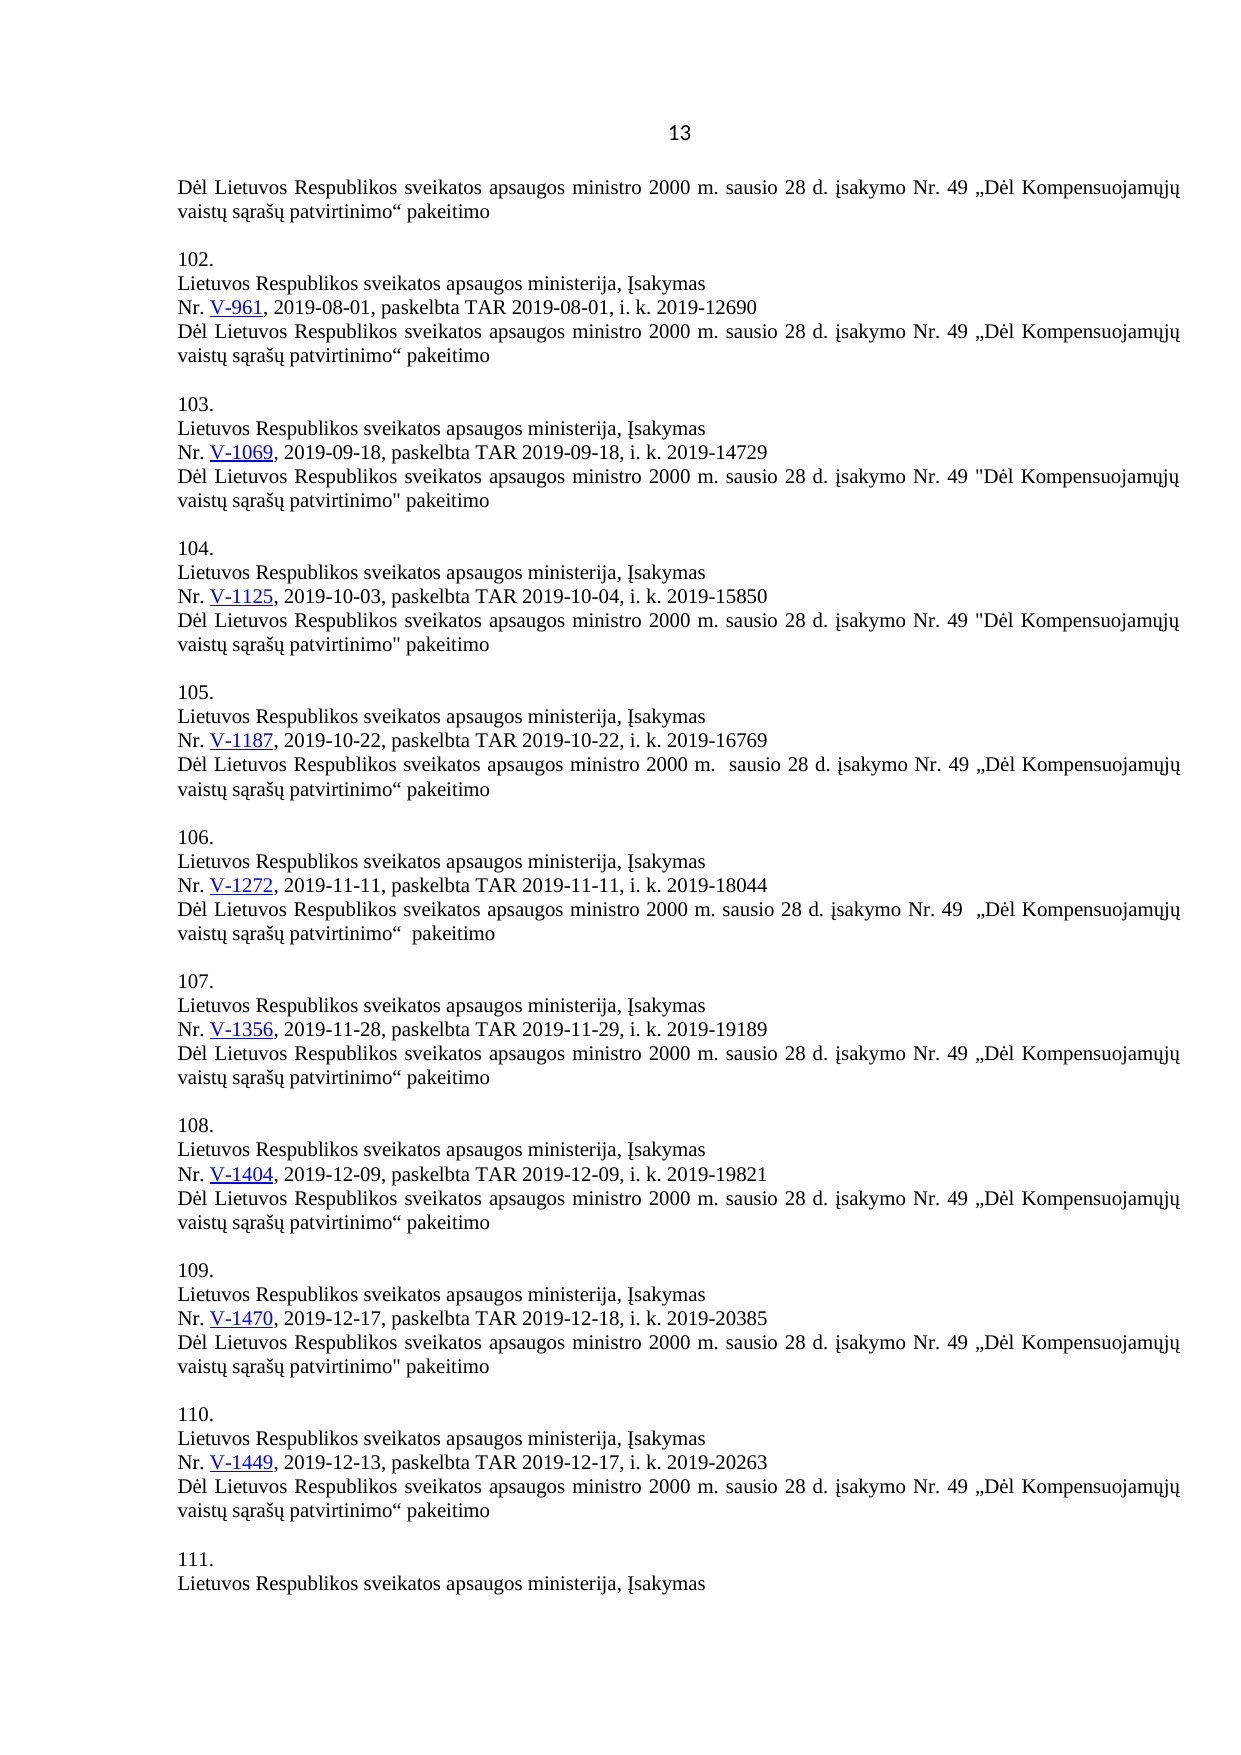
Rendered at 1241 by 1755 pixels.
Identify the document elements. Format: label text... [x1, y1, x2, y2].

text 107. [177, 969, 1181, 993]
text Lietuvos Respublikos sveikatos apsaugos ministerija, Įsakymas [177, 1426, 1181, 1450]
text Dėl Lietuvos Respublikos sveikatos apsaugos ministro 2000 m. sausio 28 d. įsakymo Nr. 49 "Dėl Kompensuojamųjų vaistų sąrašų patvirtinimo" pakeitimo [177, 464, 1181, 512]
text Dėl Lietuvos Respublikos sveikatos apsaugos ministro 2000 m. sausio 28 d. įsakymo Nr. 49 „Dėl Kompensuojamųjų vaistų sąrašų patvirtinimo" pakeitimo [177, 1330, 1181, 1378]
text Lietuvos Respublikos sveikatos apsaugos ministerija, Įsakymas [177, 416, 1181, 439]
text Dėl Lietuvos Respublikos sveikatos apsaugos ministro 2000 m. sausio 28 d. įsakymo Nr. 49 „Dėl Kompensuojamųjų vaistų sąrašų patvirtinimo“ pakeitimo [177, 1474, 1181, 1522]
text Dėl Lietuvos Respublikos sveikatos apsaugos ministro 2000 m. sausio 28 d. įsakymo Nr. 49 „Dėl Kompensuojamųjų vaistų sąrašų patvirtinimo“ pakeitimo [177, 1041, 1181, 1089]
text Lietuvos Respublikos sveikatos apsaugos ministerija, Įsakymas [177, 1282, 1181, 1306]
text 109. [177, 1258, 1181, 1282]
text 103. [177, 391, 1181, 416]
text Nr. V-1404, 2019-12-09, paskelbta TAR 2019-12-09, i. k. 2019-19821 [177, 1161, 1181, 1186]
text Lietuvos Respublikos sveikatos apsaugos ministerija, Įsakymas [177, 271, 1181, 295]
text Dėl Lietuvos Respublikos sveikatos apsaugos ministro 2000 m. sausio 28 d. įsakymo Nr. 49 „Dėl Kompensuojamųjų vaistų sąrašų patvirtinimo“ pakeitimo [177, 752, 1181, 801]
text Nr. V-1470, 2019-12-17, paskelbta TAR 2019-12-18, i. k. 2019-20385 [177, 1306, 1181, 1330]
text Nr. V-1187, 2019-10-22, paskelbta TAR 2019-10-22, i. k. 2019-16769 [177, 728, 1181, 752]
text Lietuvos Respublikos sveikatos apsaugos ministerija, Įsakymas [177, 849, 1181, 873]
text 108. [177, 1113, 1181, 1137]
text 106. [177, 824, 1181, 849]
text Nr. V-961, 2019-08-01, paskelbta TAR 2019-08-01, i. k. 2019-12690 [177, 295, 1181, 319]
text 105. [177, 680, 1181, 704]
text 104. [177, 536, 1181, 560]
text Lietuvos Respublikos sveikatos apsaugos ministerija, Įsakymas [177, 1137, 1181, 1161]
text Nr. V-1125, 2019-10-03, paskelbta TAR 2019-10-04, i. k. 2019-15850 [177, 584, 1181, 608]
text 111. [177, 1546, 1181, 1571]
text Dėl Lietuvos Respublikos sveikatos apsaugos ministro 2000 m. sausio 28 d. įsakymo Nr. 49 „Dėl Kompensuojamųjų vaistų sąrašų patvirtinimo“ pakeitimo [177, 175, 1181, 223]
text Nr. V-1356, 2019-11-28, paskelbta TAR 2019-11-29, i. k. 2019-19189 [177, 1017, 1181, 1041]
text Lietuvos Respublikos sveikatos apsaugos ministerija, Įsakymas [177, 704, 1181, 728]
text Dėl Lietuvos Respublikos sveikatos apsaugos ministro 2000 m. sausio 28 d. įsakymo Nr. 49 „Dėl Kompensuojamųjų vaistų sąrašų patvirtinimo“ pakeitimo [177, 1186, 1181, 1234]
text Dėl Lietuvos Respublikos sveikatos apsaugos ministro 2000 m. sausio 28 d. įsakymo Nr. 49 „Dėl Kompensuojamųjų vaistų sąrašų patvirtinimo“ pakeitimo [177, 897, 1181, 945]
text Dėl Lietuvos Respublikos sveikatos apsaugos ministro 2000 m. sausio 28 d. įsakymo Nr. 49 „Dėl Kompensuojamųjų vaistų sąrašų patvirtinimo“ pakeitimo [177, 319, 1181, 367]
text Lietuvos Respublikos sveikatos apsaugos ministerija, Įsakymas [177, 560, 1181, 584]
text 102. [177, 247, 1181, 271]
text Nr. V-1272, 2019-11-11, paskelbta TAR 2019-11-11, i. k. 2019-18044 [177, 873, 1181, 897]
text Nr. V-1069, 2019-09-18, paskelbta TAR 2019-09-18, i. k. 2019-14729 [177, 439, 1181, 464]
text Nr. V-1449, 2019-12-13, paskelbta TAR 2019-12-17, i. k. 2019-20263 [177, 1450, 1181, 1474]
text 110. [177, 1402, 1181, 1426]
text Lietuvos Respublikos sveikatos apsaugos ministerija, Įsakymas [177, 1571, 1181, 1594]
text Dėl Lietuvos Respublikos sveikatos apsaugos ministro 2000 m. sausio 28 d. įsakymo Nr. 49 "Dėl Kompensuojamųjų vaistų sąrašų patvirtinimo" pakeitimo [177, 608, 1181, 656]
text Lietuvos Respublikos sveikatos apsaugos ministerija, Įsakymas [177, 993, 1181, 1017]
